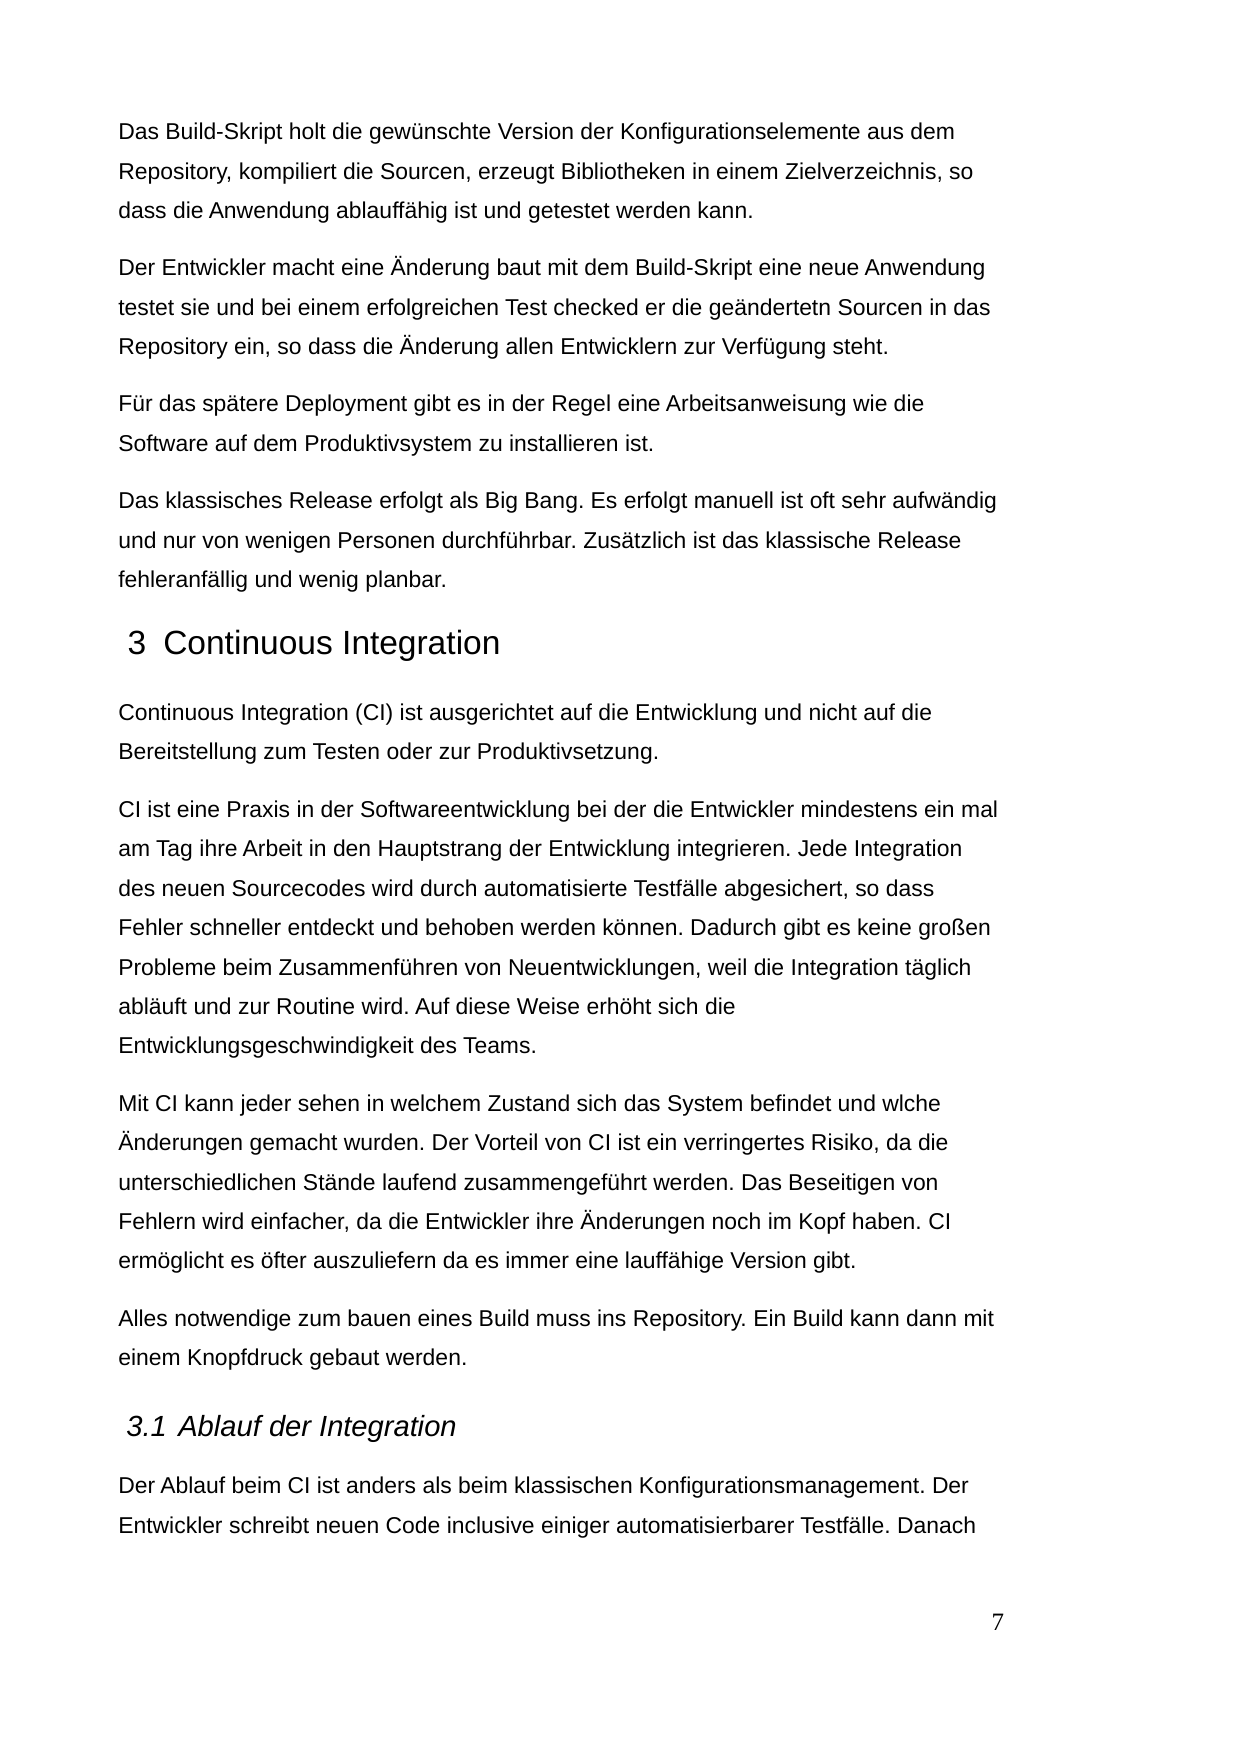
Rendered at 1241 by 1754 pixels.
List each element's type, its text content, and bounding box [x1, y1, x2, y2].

subtitle Continuous Integration [118, 623, 1004, 662]
text Das Build-Skript holt die gewünschte Version der Konfigurationselemente aus dem Repository, kompiliert die Sourcen, erzeugt Bibliotheken in einem Zielverzeichnis, so dass die Anwendung ablauffähig ist und getestet werden kann. [118, 118, 1004, 223]
text Das klassisches Release erfolgt als Big Bang. Es erfolgt manuell ist oft sehr aufwändig und nur von wenigen Personen durchführbar. Zusätzlich ist das klassische Release fehleranfällig und wenig planbar. [118, 487, 1004, 592]
text CI ist eine Praxis in der Softwareentwicklung bei der die Entwickler mindestens ein mal am Tag ihre Arbeit in den Hauptstrang der Entwicklung integrieren. Jede Integration des neuen Sourcecodes wird durch automatisierte Testfälle abgesichert, so dass Fehler schneller entdeckt und behoben werden können. Dadurch gibt es keine großen Probleme beim Zusammenführen von Neuentwicklungen, weil die Integration täglich abläuft und zur Routine wird. Auf diese Weise erhöht sich die Entwicklungsgeschwindigkeit des Teams. [118, 796, 1004, 1059]
text Continuous Integration (CI) ist ausgerichtet auf die Entwicklung und nicht auf die Bereitstellung zum Testen oder zur Produktivsetzung. [118, 699, 1004, 765]
text Der Ablauf beim CI ist anders als beim klassischen Konfigurationsmanagement. Der Entwickler schreibt neuen Code inclusive einiger automatisierbarer Testfälle. Danach [118, 1472, 1004, 1538]
text Mit CI kann jeder sehen in welchem Zustand sich das System befindet und wlche Änderungen gemacht wurden. Der Vorteil von CI ist ein verringertes Risiko, da die unterschiedlichen Stände laufend zusammengeführt werden. Das Beseitigen von Fehlern wird einfacher, da die Entwickler ihre Änderungen noch im Kopf haben. CI ermöglicht es öfter auszuliefern da es immer eine lauffähige Version gibt. [118, 1089, 1004, 1274]
subtitle Ablauf der Integration [118, 1409, 1004, 1442]
text Der Entwickler macht eine Änderung baut mit dem Build-Skript eine neue Anwendung testet sie und bei einem erfolgreichen Test checked er die geändertetn Sourcen in das Repository ein, so dass die Änderung allen Entwicklern zur Verfügung steht. [118, 254, 1004, 359]
text Für das spätere Deployment gibt es in der Regel eine Arbeitsanweisung wie die Software auf dem Produktivsystem zu installieren ist. [118, 390, 1004, 456]
text Alles notwendige zum bauen eines Build muss ins Repository. Ein Build kann dann mit einem Knopfdruck gebaut werden. [118, 1305, 1004, 1371]
